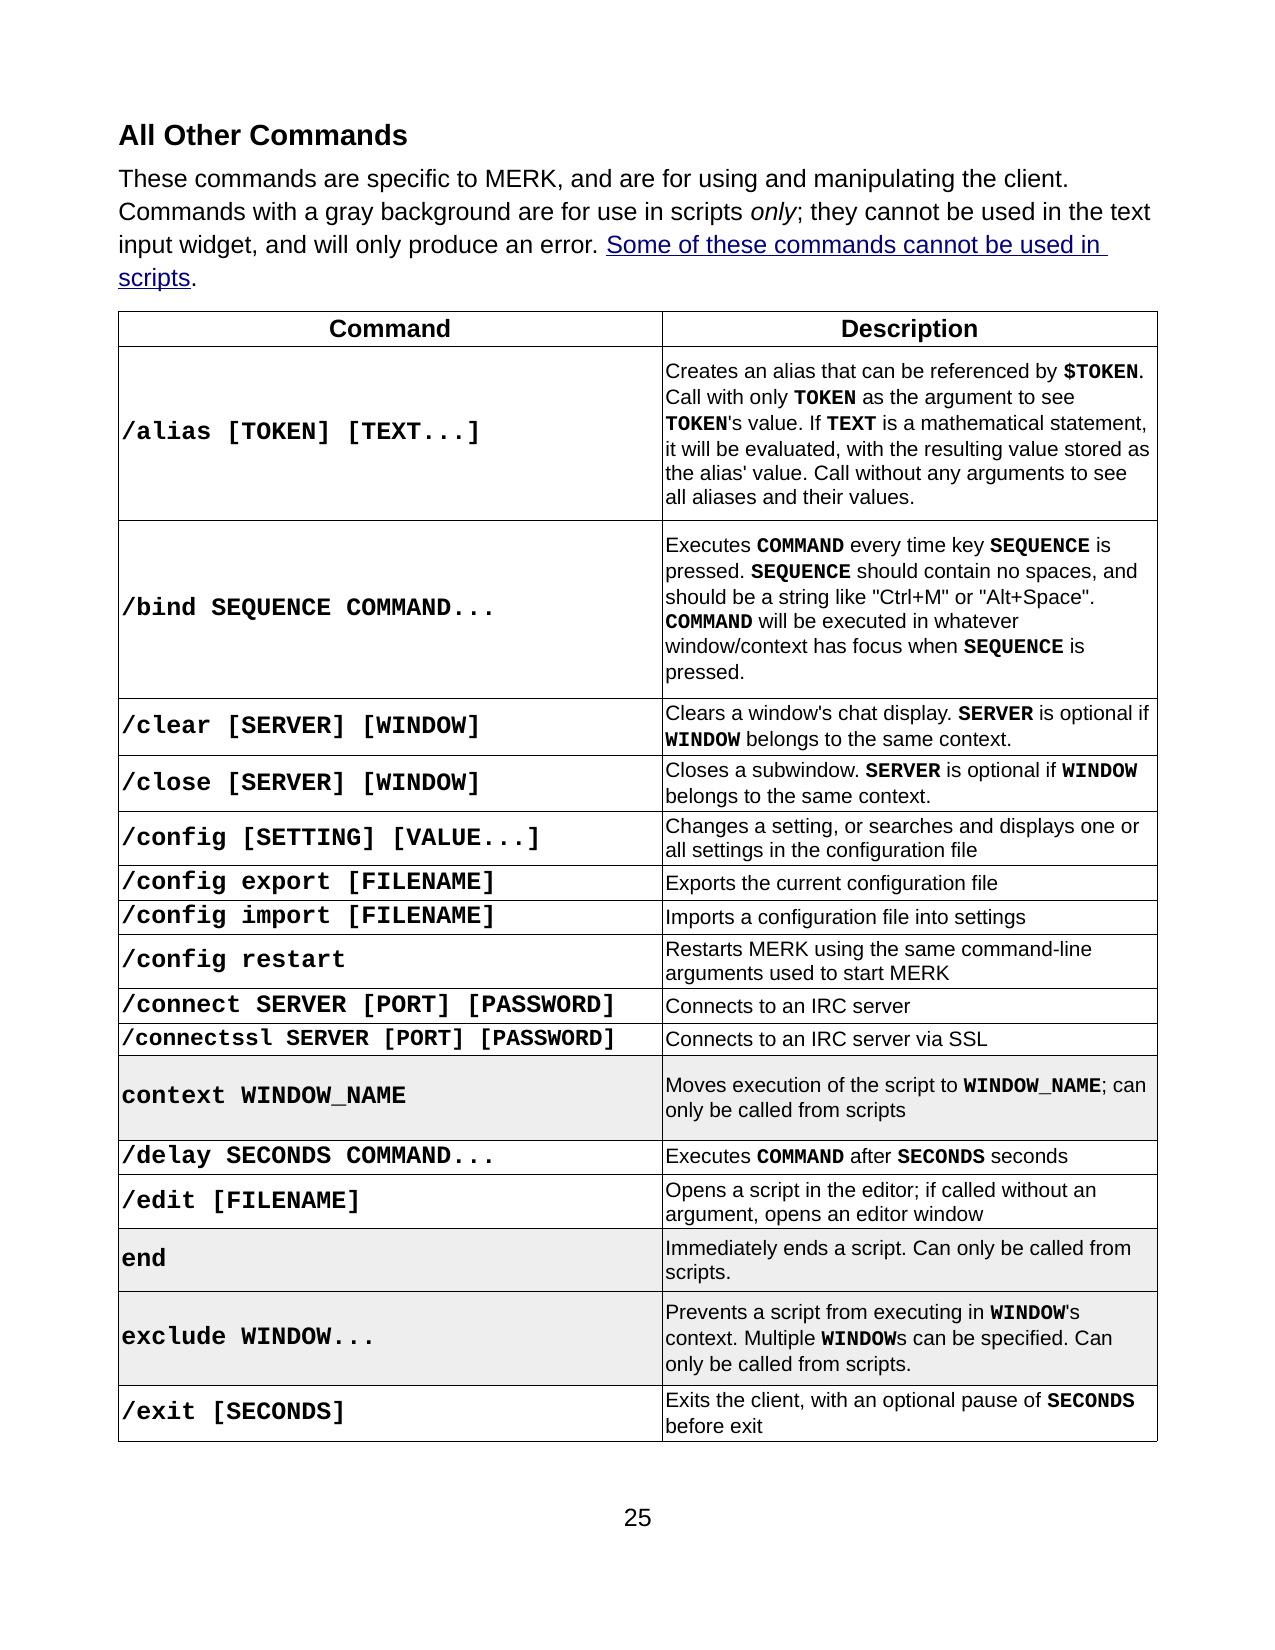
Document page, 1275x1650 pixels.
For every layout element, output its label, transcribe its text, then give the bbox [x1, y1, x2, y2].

table_cell Exits the client, with an optional pause of SECONDS before exit [663, 1386, 1157, 1441]
table_cell /config export [FILENAME] [119, 866, 662, 900]
table_cell Opens a script in the editor; if called without an argument, opens an editor window [663, 1175, 1157, 1228]
table_cell Clears a window's chat display. SERVER is optional if WINDOW belongs to the same context. [663, 699, 1157, 755]
table_cell Executes COMMAND after SECONDS seconds [663, 1141, 1157, 1174]
table_cell Prevents a script from executing in WINDOW's context. Multiple WINDOWs can be specified. Can only be called from scripts. [663, 1292, 1157, 1385]
table_cell Imports a configuration file into settings [663, 901, 1157, 934]
table_cell /config restart [119, 935, 662, 988]
table_cell /close [SERVER] [WINDOW] [119, 756, 662, 811]
table_cell Moves execution of the script to WINDOW_NAME; can only be called from scripts [663, 1056, 1157, 1140]
table_cell /bind SEQUENCE COMMAND... [119, 521, 662, 697]
table_cell /config import [FILENAME] [119, 901, 662, 934]
table_cell /alias [TOKEN] [TEXT...] [119, 347, 662, 520]
table_header Description [663, 312, 1157, 346]
table_cell end [119, 1229, 662, 1291]
table_cell /delay SECONDS COMMAND... [119, 1141, 662, 1174]
table_cell /config [SETTING] [VALUE...] [119, 812, 662, 865]
text These commands are specific to MERK, and are for using and manipulating the client. Commands with a gray background are for use in scripts only; they cannot be used in the text input widget, and will only produce an error. Some of these commands cannot be used in scripts. [118, 164, 1157, 292]
table_cell /edit [FILENAME] [119, 1175, 662, 1228]
table_cell /exit [SECONDS] [119, 1386, 662, 1441]
table_cell Exports the current configuration file [663, 866, 1157, 900]
table_cell Creates an alias that can be referenced by $TOKEN. Call with only TOKEN as the argument to see TOKEN's value. If TEXT is a mathematical statement, it will be evaluated, with the resulting value stored as the alias' value. Call without any arguments to see all aliases and their values. [663, 347, 1157, 520]
table_cell Restarts MERK using the same command-line arguments used to start MERK [663, 935, 1157, 988]
table_cell /clear [SERVER] [WINDOW] [119, 699, 662, 755]
table_cell Connects to an IRC server [663, 989, 1157, 1023]
subtitle All Other Commands [118, 118, 1157, 152]
table_cell Immediately ends a script. Can only be called from scripts. [663, 1229, 1157, 1291]
table_cell Changes a setting, or searches and displays one or all settings in the configuration file [663, 812, 1157, 865]
table_cell exclude WINDOW... [119, 1292, 662, 1385]
table_cell Closes a subwindow. SERVER is optional if WINDOW belongs to the same context. [663, 756, 1157, 811]
table_header Command [119, 312, 662, 346]
table_cell Connects to an IRC server via SSL [663, 1024, 1157, 1055]
table_cell context WINDOW_NAME [119, 1056, 662, 1140]
table_cell Executes COMMAND every time key SEQUENCE is pressed. SEQUENCE should contain no spaces, and should be a string like "Ctrl+M" or "Alt+Space". COMMAND will be executed in whatever window/context has focus when SEQUENCE is pressed. [663, 521, 1157, 697]
table_cell /connect SERVER [PORT] [PASSWORD] [119, 989, 662, 1023]
table_cell /connectssl SERVER [PORT] [PASSWORD] [119, 1024, 662, 1055]
